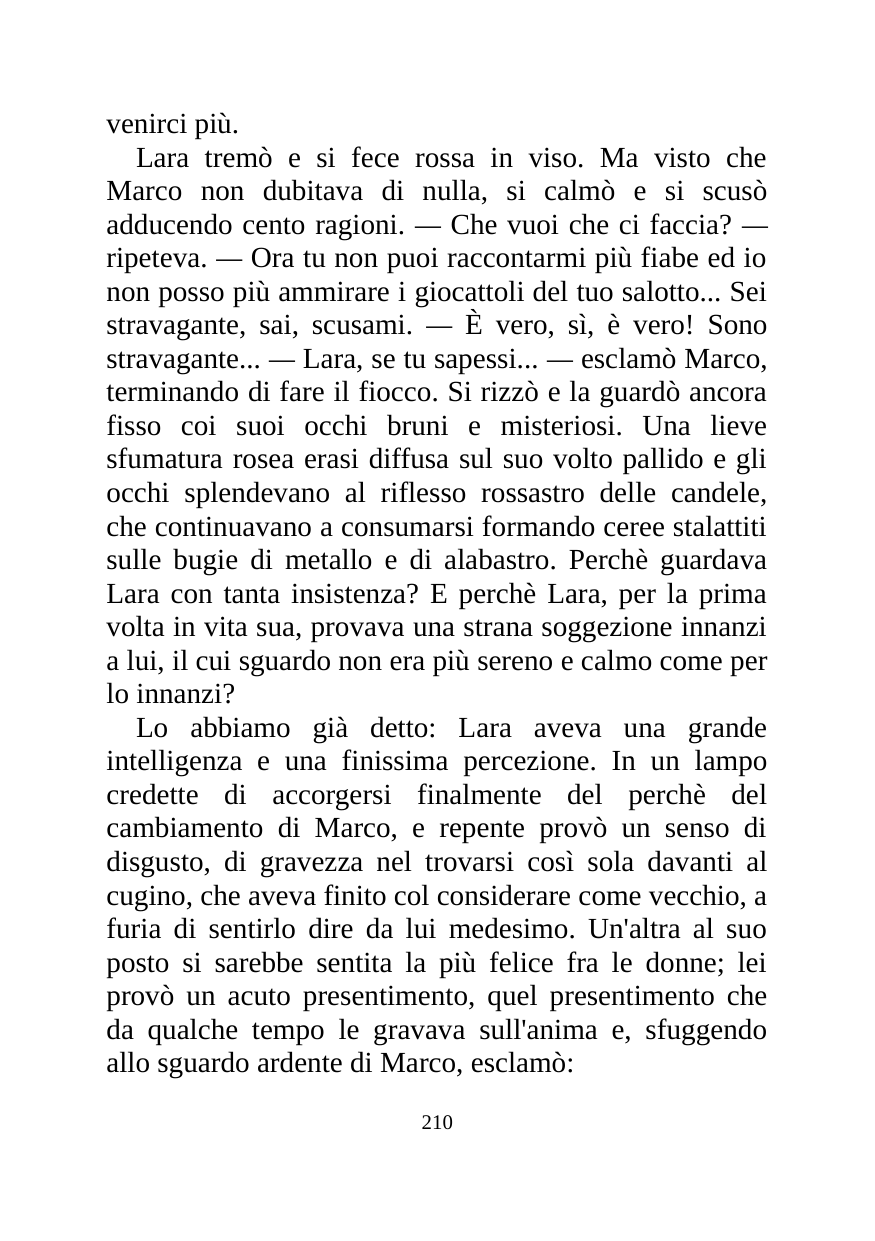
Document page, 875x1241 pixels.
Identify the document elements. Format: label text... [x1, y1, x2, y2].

text venirci più. [106, 106, 768, 140]
text Lo abbiamo già detto: Lara aveva una grande intelligenza e una finissima percezione. In un lampo credette di accorgersi finalmente del perchè del cambiamento di Marco, e repente provò un senso di disgusto, di gravezza nel trovarsi così sola davanti al cugino, che aveva finito col considerare come vecchio, a furia di sentirlo dire da lui medesimo. Un'altra al suo posto si sarebbe sentita la più felice fra le donne; lei provò un acuto presentimento, quel presentimento che da qualche tempo le gravava sull'anima e, sfuggendo allo sguardo ardente di Marco, esclamò: [106, 710, 768, 1079]
text Lara tremò e si fece rossa in viso. Ma visto che Marco non dubitava di nulla, si calmò e si scusò adducendo cento ragioni. — Che vuoi che ci faccia? — ripeteva. — Ora tu non puoi raccontarmi più fiabe ed io non posso più ammirare i giocattoli del tuo salotto... Sei stravagante, sai, scusami. — È vero, sì, è vero! Sono stravagante... — Lara, se tu sapessi... — esclamò Marco, terminando di fare il fiocco. Si rizzò e la guardò ancora fisso coi suoi occhi bruni e misteriosi. Una lieve sfumatura rosea erasi diffusa sul suo volto pallido e gli occhi splendevano al riflesso rossastro delle candele, che continuavano a consumarsi formando ceree stalattiti sulle bugie di metallo e di alabastro. Perchè guardava Lara con tanta insistenza? E perchè Lara, per la prima volta in vita sua, provava una strana soggezione innanzi a lui, il cui sguardo non era più sereno e calmo come per lo innanzi? [106, 140, 768, 710]
